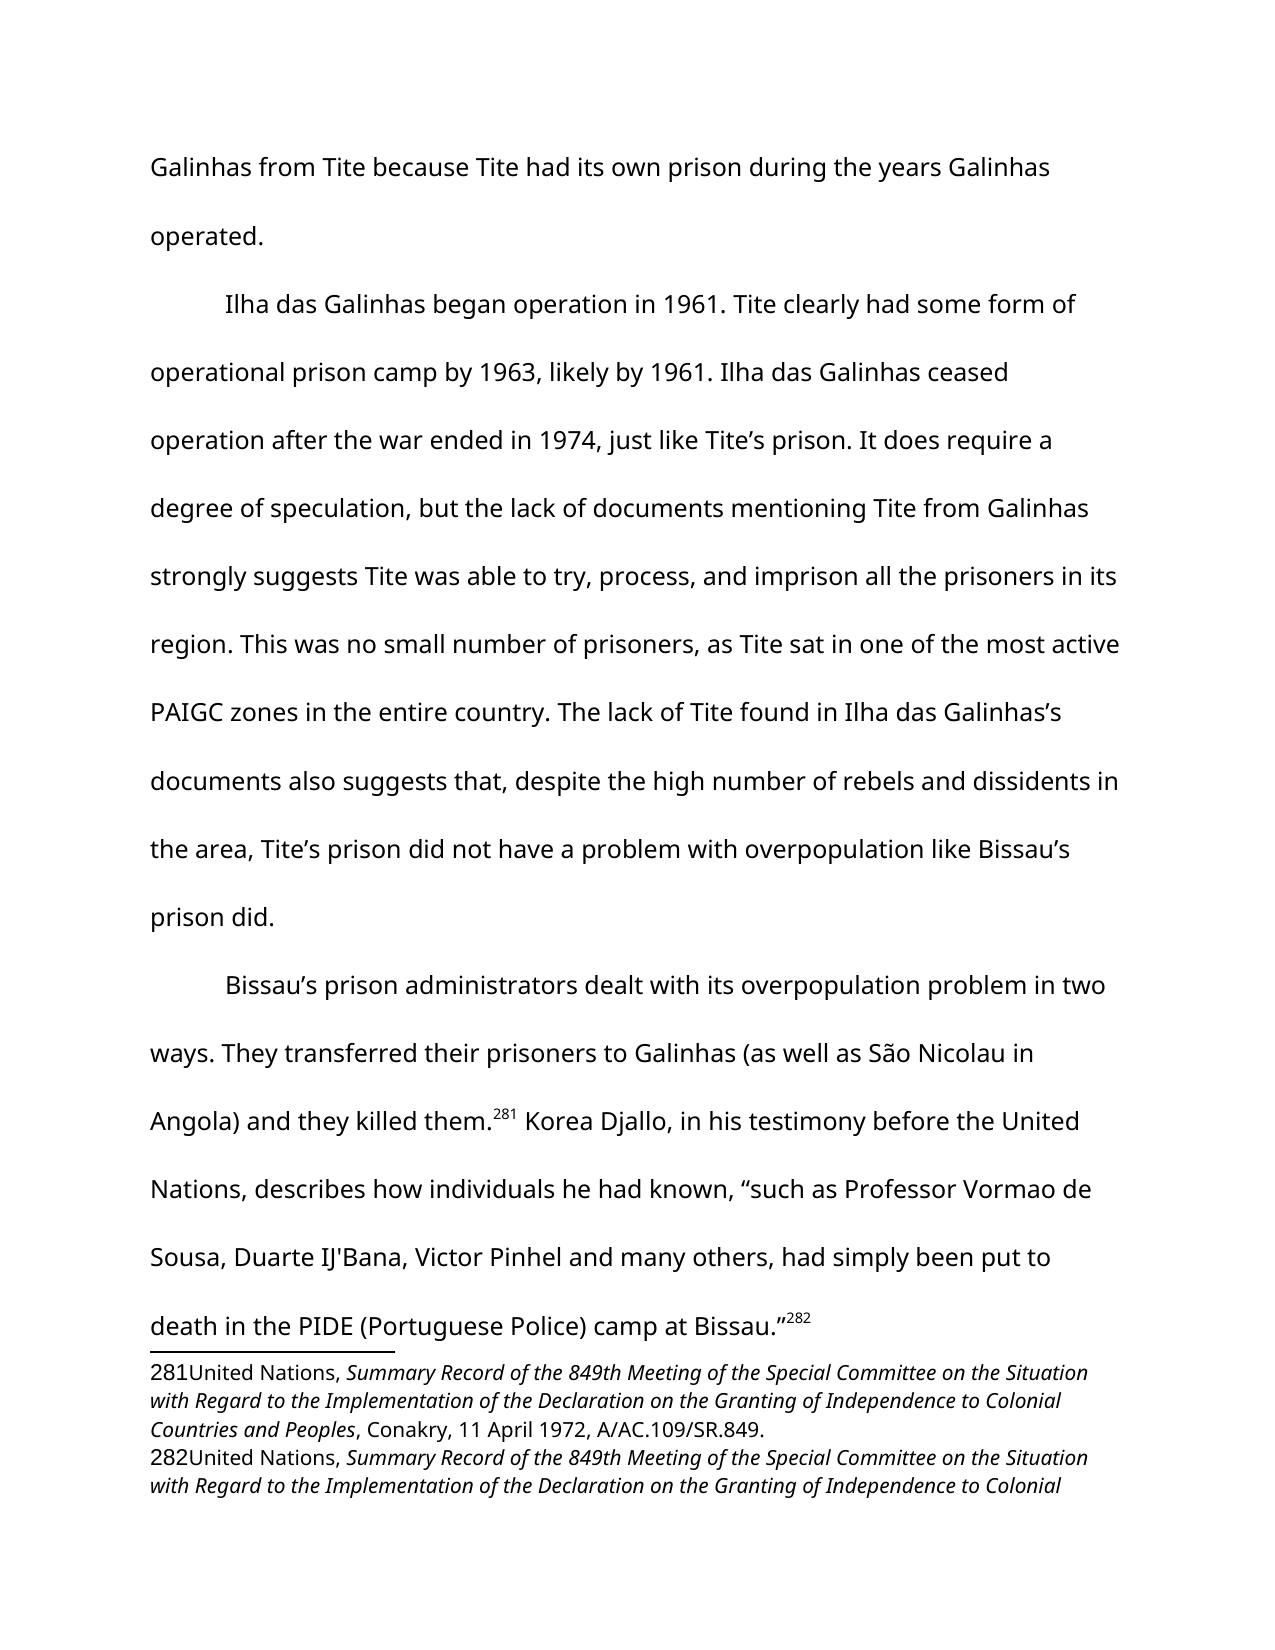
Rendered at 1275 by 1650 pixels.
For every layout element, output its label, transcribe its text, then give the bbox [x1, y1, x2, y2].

text United Nations, Summary Record of the 849th Meeting of the Special Committee on the Situation with Regard to the Implementation of the Declaration on the Granting of Independence to Colonial Countries and Peoples, Conakry, 11 April 1972, A/AC.109/SR.849. [150, 1358, 1125, 1443]
text Ilha das Galinhas began operation in 1961. Tite clearly had some form of operational prison camp by 1963, likely by 1961. Ilha das Galinhas ceased operation after the war ended in 1974, just like Tite’s prison. It does require a degree of speculation, but the lack of documents mentioning Tite from Galinhas strongly suggests Tite was able to try, process, and imprison all the prisoners in its region. This was no small number of prisoners, as Tite sat in one of the most active PAIGC zones in the entire country. The lack of Tite found in Ilha das Galinhas’s documents also suggests that, despite the high number of rebels and dissidents in the area, Tite’s prison did not have a problem with overpopulation like Bissau’s prison did. [150, 286, 1125, 933]
text Galinhas from Tite because Tite had its own prison during the years Galinhas operated. [150, 150, 1125, 252]
text United Nations, Summary Record of the 849th Meeting of the Special Committee on the Situation with Regard to the Implementation of the Declaration on the Granting of Independence to Colonial [150, 1443, 1125, 1500]
text Bissau’s prison administrators dealt with its overpopulation problem in two ways. They transferred their prisoners to Galinhas (as well as São Nicolau in Angola) and they killed them. Korea Djallo, in his testimony before the United Nations, describes how individuals he had known, “such as Professor Vormao de Sousa, Duarte IJ'Bana, Victor Pinhel and many others, had simply been put to death in the PIDE (Portuguese Police) camp at Bissau.” [150, 967, 1125, 1342]
